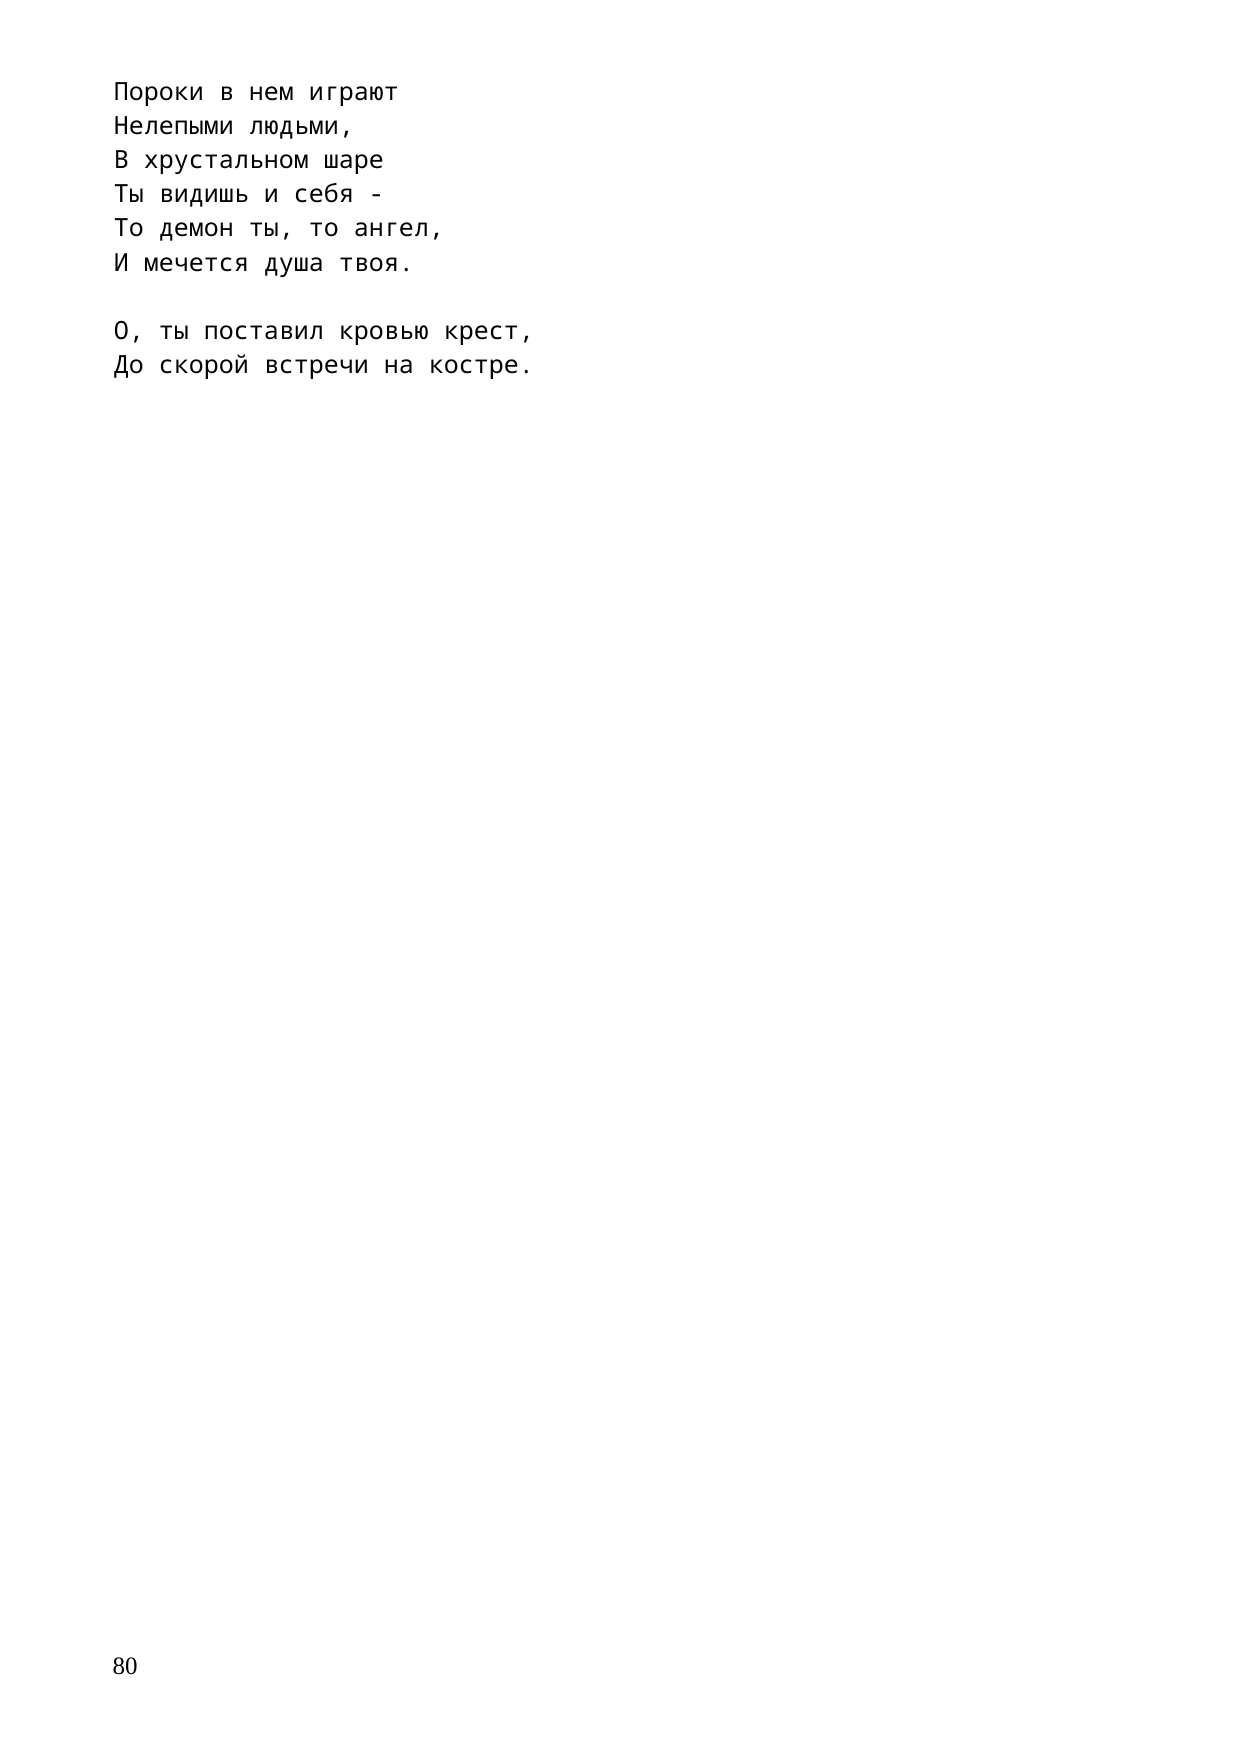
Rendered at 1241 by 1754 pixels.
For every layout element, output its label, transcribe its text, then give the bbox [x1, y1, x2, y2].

text И мечется душа твоя. [112, 244, 1211, 278]
text До скорой встречи на костре. [112, 346, 1211, 380]
text Нелепыми людьми, [112, 108, 1211, 142]
text О, ты поставил кровью крест, [112, 312, 1211, 346]
text В хрустальном шаре [112, 142, 1211, 176]
text То демон ты, то ангел, [112, 210, 1211, 244]
text Ты видишь и себя - [112, 176, 1211, 210]
text Пороки в нем играют [112, 74, 1211, 108]
